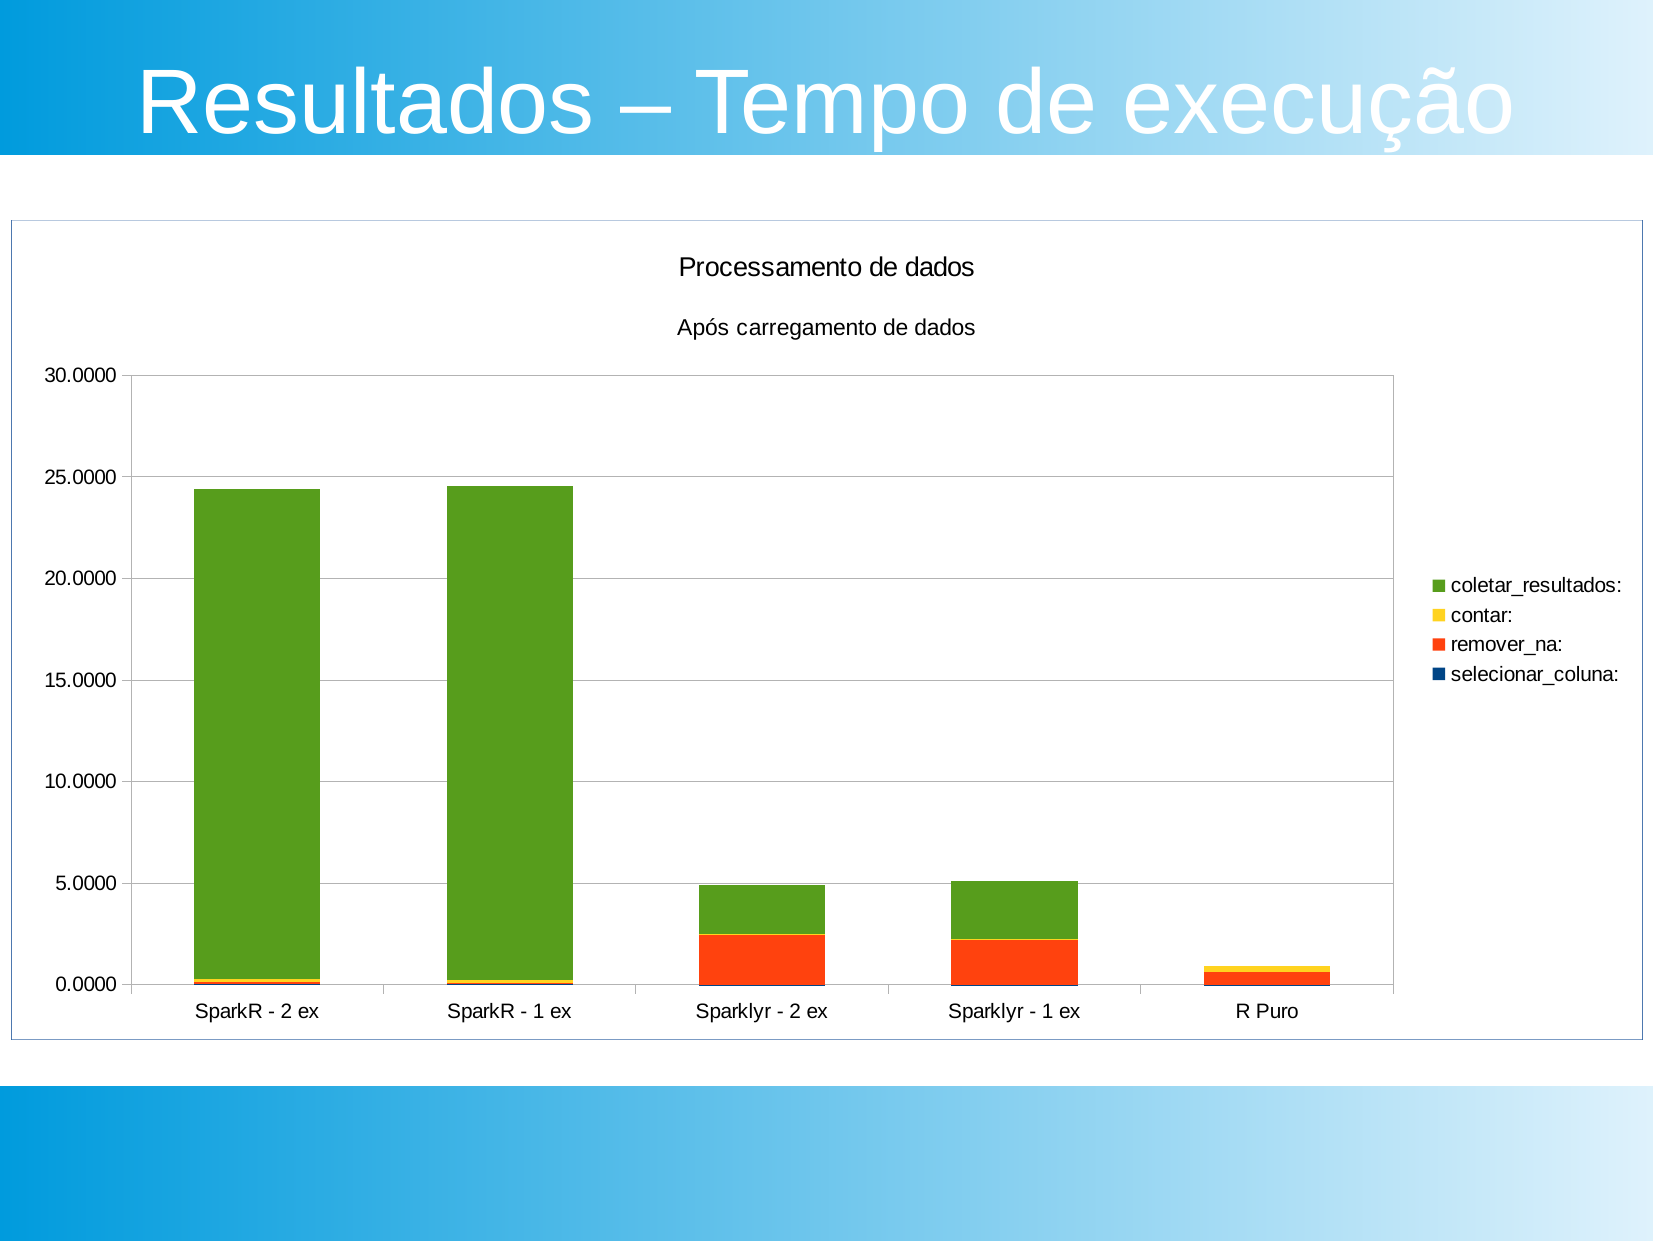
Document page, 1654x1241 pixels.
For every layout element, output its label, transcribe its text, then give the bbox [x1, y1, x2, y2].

chart [11, 220, 1643, 1040]
title Resultados – Tempo de execução [82, 49, 1571, 155]
